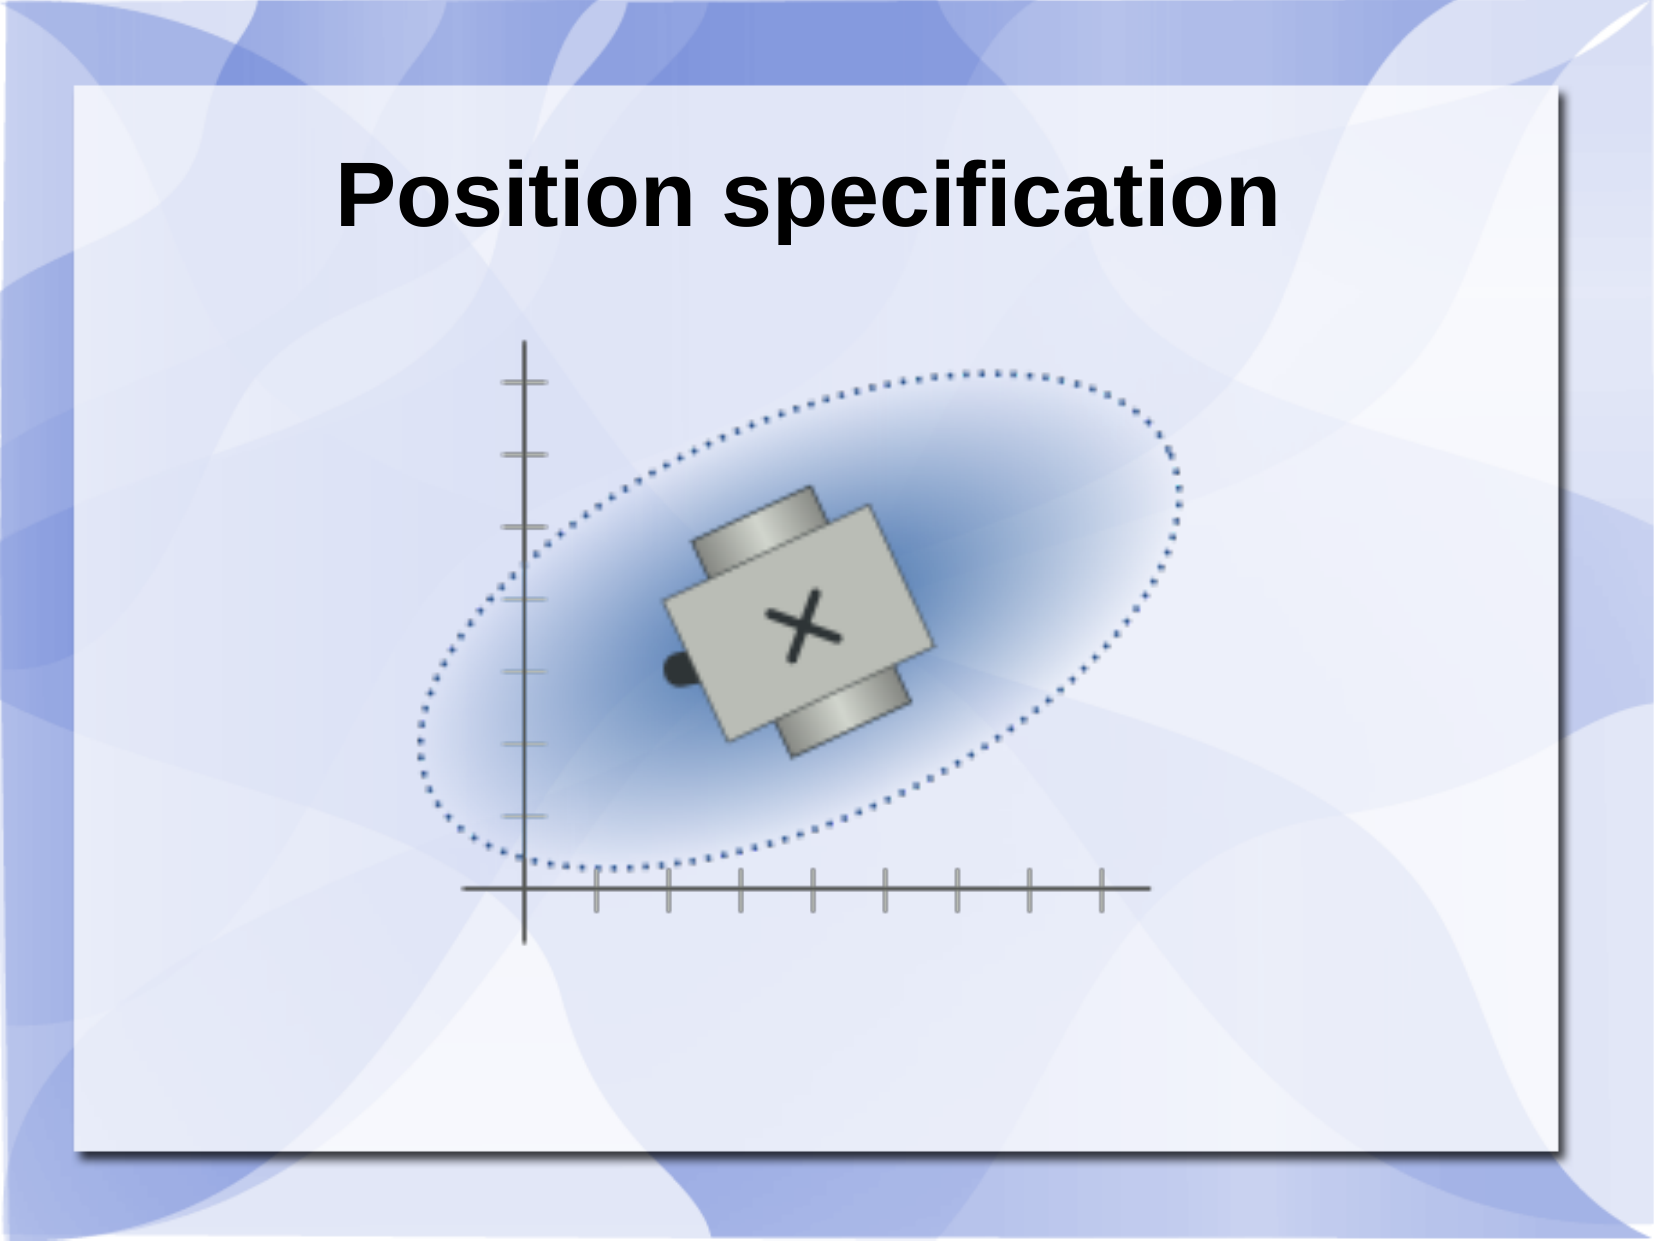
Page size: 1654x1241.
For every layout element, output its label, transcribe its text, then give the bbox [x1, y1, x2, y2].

title Position specification [82, 90, 1536, 298]
picture [0, 0, 1654, 1241]
